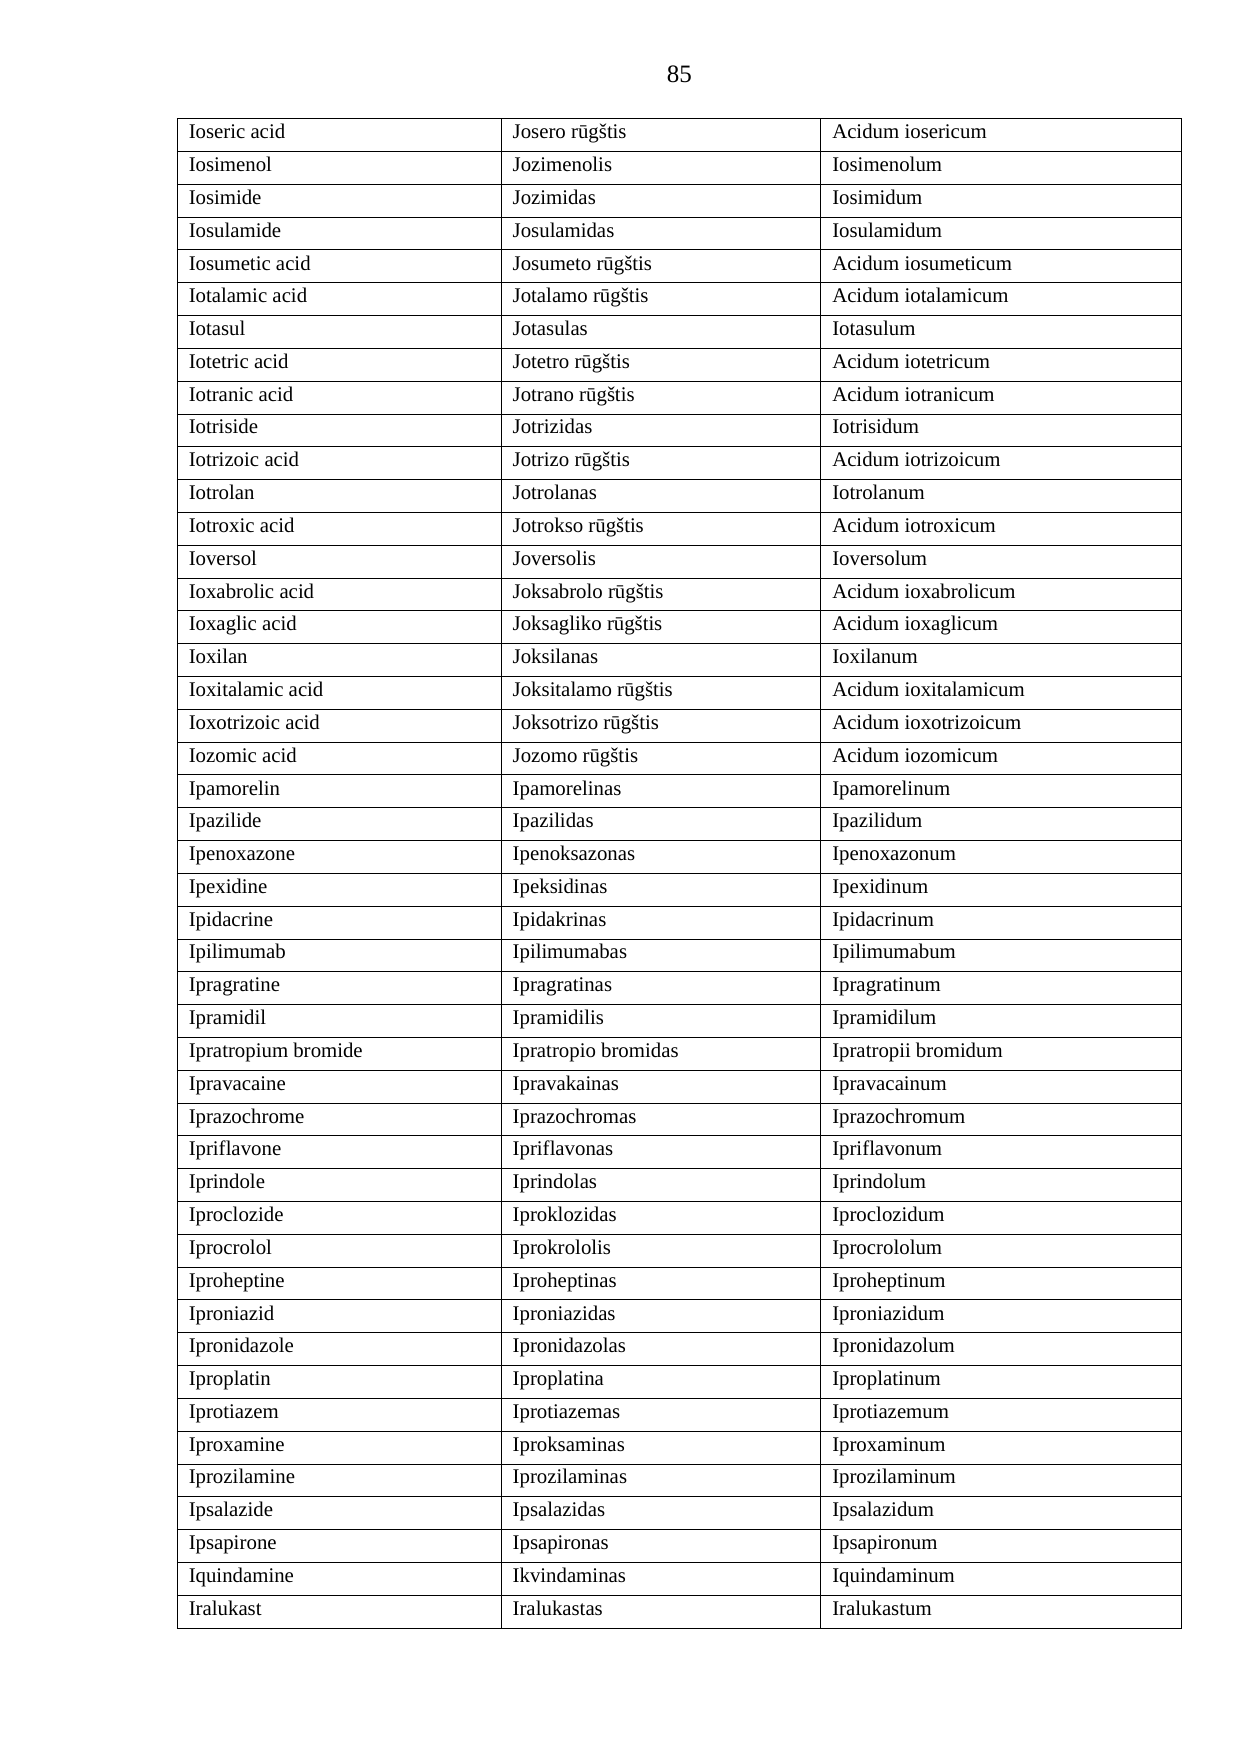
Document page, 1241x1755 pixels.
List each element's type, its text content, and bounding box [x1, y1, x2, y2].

table_cell Acidum iosericum [821, 119, 1181, 151]
table_cell Ipsalazidum [821, 1497, 1181, 1529]
table_cell Iquindaminum [821, 1563, 1181, 1595]
table_cell Ipravacainum [821, 1071, 1181, 1102]
table_cell Iotasulum [821, 316, 1181, 348]
table_cell Iprotiazem [178, 1399, 501, 1431]
table_cell Jozomo rūgštis [502, 743, 820, 774]
table_cell Iosimidum [821, 185, 1181, 217]
table_cell Ipilimumab [178, 940, 501, 971]
table_cell Iotrolan [178, 480, 501, 512]
table_cell Ipsapirone [178, 1530, 501, 1562]
table_cell Ipriflavone [178, 1136, 501, 1168]
table_cell Iralukastum [821, 1596, 1181, 1627]
table_cell Iprazochromum [821, 1104, 1181, 1135]
table_cell Ipeksidinas [502, 874, 820, 906]
table_cell Iprotiazemum [821, 1399, 1181, 1431]
table_cell Acidum iotranicum [821, 382, 1181, 413]
table_cell Iproxaminum [821, 1432, 1181, 1463]
table_cell Iprozilamine [178, 1465, 501, 1496]
table_cell Ipratropium bromide [178, 1038, 501, 1070]
table_cell Ipratropii bromidum [821, 1038, 1181, 1070]
table_cell Ipronidazolum [821, 1333, 1181, 1365]
table_cell Ioxitalamic acid [178, 677, 501, 709]
table_cell Ioxaglic acid [178, 611, 501, 643]
table_cell Jotalamo rūgštis [502, 283, 820, 315]
table_cell Ipsapironas [502, 1530, 820, 1562]
table_cell Ipragratinas [502, 972, 820, 1004]
table_cell Iproheptinum [821, 1268, 1181, 1299]
table_cell Iprotiazemas [502, 1399, 820, 1431]
table_cell Iproniazidas [502, 1300, 820, 1332]
table_cell Iosimenol [178, 152, 501, 184]
table_cell Iproniazid [178, 1300, 501, 1332]
table_cell Iosimenolum [821, 152, 1181, 184]
table_cell Iprozilaminas [502, 1465, 820, 1496]
table_cell Iquindamine [178, 1563, 501, 1595]
table_cell Ipsalazide [178, 1497, 501, 1529]
table_cell Ioversolum [821, 546, 1181, 577]
table_cell Jotasulas [502, 316, 820, 348]
table_cell Jotrano rūgštis [502, 382, 820, 413]
table_cell Ipravakainas [502, 1071, 820, 1102]
table_cell Iozomic acid [178, 743, 501, 774]
table_cell Acidum ioxaglicum [821, 611, 1181, 643]
table_cell Iprazochromas [502, 1104, 820, 1135]
table_cell Iprocrololum [821, 1235, 1181, 1267]
table_cell Josero rūgštis [502, 119, 820, 151]
table_cell Iotasul [178, 316, 501, 348]
table_cell Joksitalamo rūgštis [502, 677, 820, 709]
table_cell Ipriflavonum [821, 1136, 1181, 1168]
table_cell Ioxabrolic acid [178, 579, 501, 610]
table_cell Ipidacrinum [821, 907, 1181, 938]
table_cell Acidum iozomicum [821, 743, 1181, 774]
table_cell Iosimide [178, 185, 501, 217]
table_cell Ipilimumabum [821, 940, 1181, 971]
table_cell Jotrizo rūgštis [502, 447, 820, 479]
table_cell Ipragratinum [821, 972, 1181, 1004]
table_cell Jozimidas [502, 185, 820, 217]
table_cell Acidum iotrizoicum [821, 447, 1181, 479]
table_cell Ipravacaine [178, 1071, 501, 1102]
table_cell Acidum iosumeticum [821, 250, 1181, 282]
table_cell Josulamidas [502, 218, 820, 249]
table_cell Ikvindaminas [502, 1563, 820, 1595]
table_cell Ipenoxazone [178, 841, 501, 873]
table_cell Iprazochrome [178, 1104, 501, 1135]
table_cell Iotrizoic acid [178, 447, 501, 479]
table_cell Ipronidazole [178, 1333, 501, 1365]
table_cell Ipazilide [178, 808, 501, 840]
table_cell Iotranic acid [178, 382, 501, 413]
table_cell Josumeto rūgštis [502, 250, 820, 282]
table_cell Iosumetic acid [178, 250, 501, 282]
table_cell Ioxotrizoic acid [178, 710, 501, 742]
table_cell Ioxilanum [821, 644, 1181, 676]
table_cell Acidum ioxabrolicum [821, 579, 1181, 610]
table_cell Ipsalazidas [502, 1497, 820, 1529]
table_cell Iproksaminas [502, 1432, 820, 1463]
table_cell Acidum ioxotrizoicum [821, 710, 1181, 742]
table_cell Acidum iotroxicum [821, 513, 1181, 545]
table_cell Jotrokso rūgštis [502, 513, 820, 545]
table_cell Jotrizidas [502, 415, 820, 446]
table_cell Iosulamidum [821, 218, 1181, 249]
table_cell Ipratropio bromidas [502, 1038, 820, 1070]
table_cell Ipenoksazonas [502, 841, 820, 873]
table_cell Ioxilan [178, 644, 501, 676]
table_cell Ipramidil [178, 1005, 501, 1037]
table_cell Ipriflavonas [502, 1136, 820, 1168]
table_cell Iralukastas [502, 1596, 820, 1627]
table_cell Iotrisidum [821, 415, 1181, 446]
table_cell Iproplatinum [821, 1366, 1181, 1398]
table_cell Ipsapironum [821, 1530, 1181, 1562]
table_cell Ipazilidas [502, 808, 820, 840]
table_cell Iotroxic acid [178, 513, 501, 545]
table_cell Iotriside [178, 415, 501, 446]
table_cell Ipazilidum [821, 808, 1181, 840]
table_cell Iproxamine [178, 1432, 501, 1463]
table_cell Ipamorelin [178, 775, 501, 807]
table_cell Ipramidilis [502, 1005, 820, 1037]
table_cell Iprindole [178, 1169, 501, 1201]
table_cell Joksabrolo rūgštis [502, 579, 820, 610]
table_cell Ipamorelinas [502, 775, 820, 807]
table_cell Iotetric acid [178, 349, 501, 381]
table_cell Iproheptine [178, 1268, 501, 1299]
table_cell Iproheptinas [502, 1268, 820, 1299]
table_cell Iproclozidum [821, 1202, 1181, 1234]
table_cell Iproplatin [178, 1366, 501, 1398]
table_cell Iproniazidum [821, 1300, 1181, 1332]
table_cell Iprindolas [502, 1169, 820, 1201]
table_cell Ipilimumabas [502, 940, 820, 971]
table_cell Joksotrizo rūgštis [502, 710, 820, 742]
table_cell Joksilanas [502, 644, 820, 676]
table_cell Ipronidazolas [502, 1333, 820, 1365]
table_cell Iosulamide [178, 218, 501, 249]
table_cell Ioseric acid [178, 119, 501, 151]
table_cell Jotrolanas [502, 480, 820, 512]
table_cell Jotetro rūgštis [502, 349, 820, 381]
table_cell Iproclozide [178, 1202, 501, 1234]
table_cell Iproklozidas [502, 1202, 820, 1234]
table_cell Ipramidilum [821, 1005, 1181, 1037]
table_cell Iprozilaminum [821, 1465, 1181, 1496]
table_cell Ipexidine [178, 874, 501, 906]
table_cell Ipamorelinum [821, 775, 1181, 807]
table_cell Jozimenolis [502, 152, 820, 184]
table_cell Ipidakrinas [502, 907, 820, 938]
table_cell Acidum ioxitalamicum [821, 677, 1181, 709]
table_cell Ioversol [178, 546, 501, 577]
table_cell Iotrolanum [821, 480, 1181, 512]
table_cell Iotalamic acid [178, 283, 501, 315]
table_cell Acidum iotalamicum [821, 283, 1181, 315]
table_cell Iralukast [178, 1596, 501, 1627]
table_cell Iprindolum [821, 1169, 1181, 1201]
table_cell Joversolis [502, 546, 820, 577]
table_cell Ipidacrine [178, 907, 501, 938]
table_cell Joksagliko rūgštis [502, 611, 820, 643]
table_cell Iprocrolol [178, 1235, 501, 1267]
table_cell Ipenoxazonum [821, 841, 1181, 873]
table_cell Iprokrololis [502, 1235, 820, 1267]
table_cell Ipexidinum [821, 874, 1181, 906]
table_cell Iproplatina [502, 1366, 820, 1398]
table_cell Acidum iotetricum [821, 349, 1181, 381]
table_cell Ipragratine [178, 972, 501, 1004]
